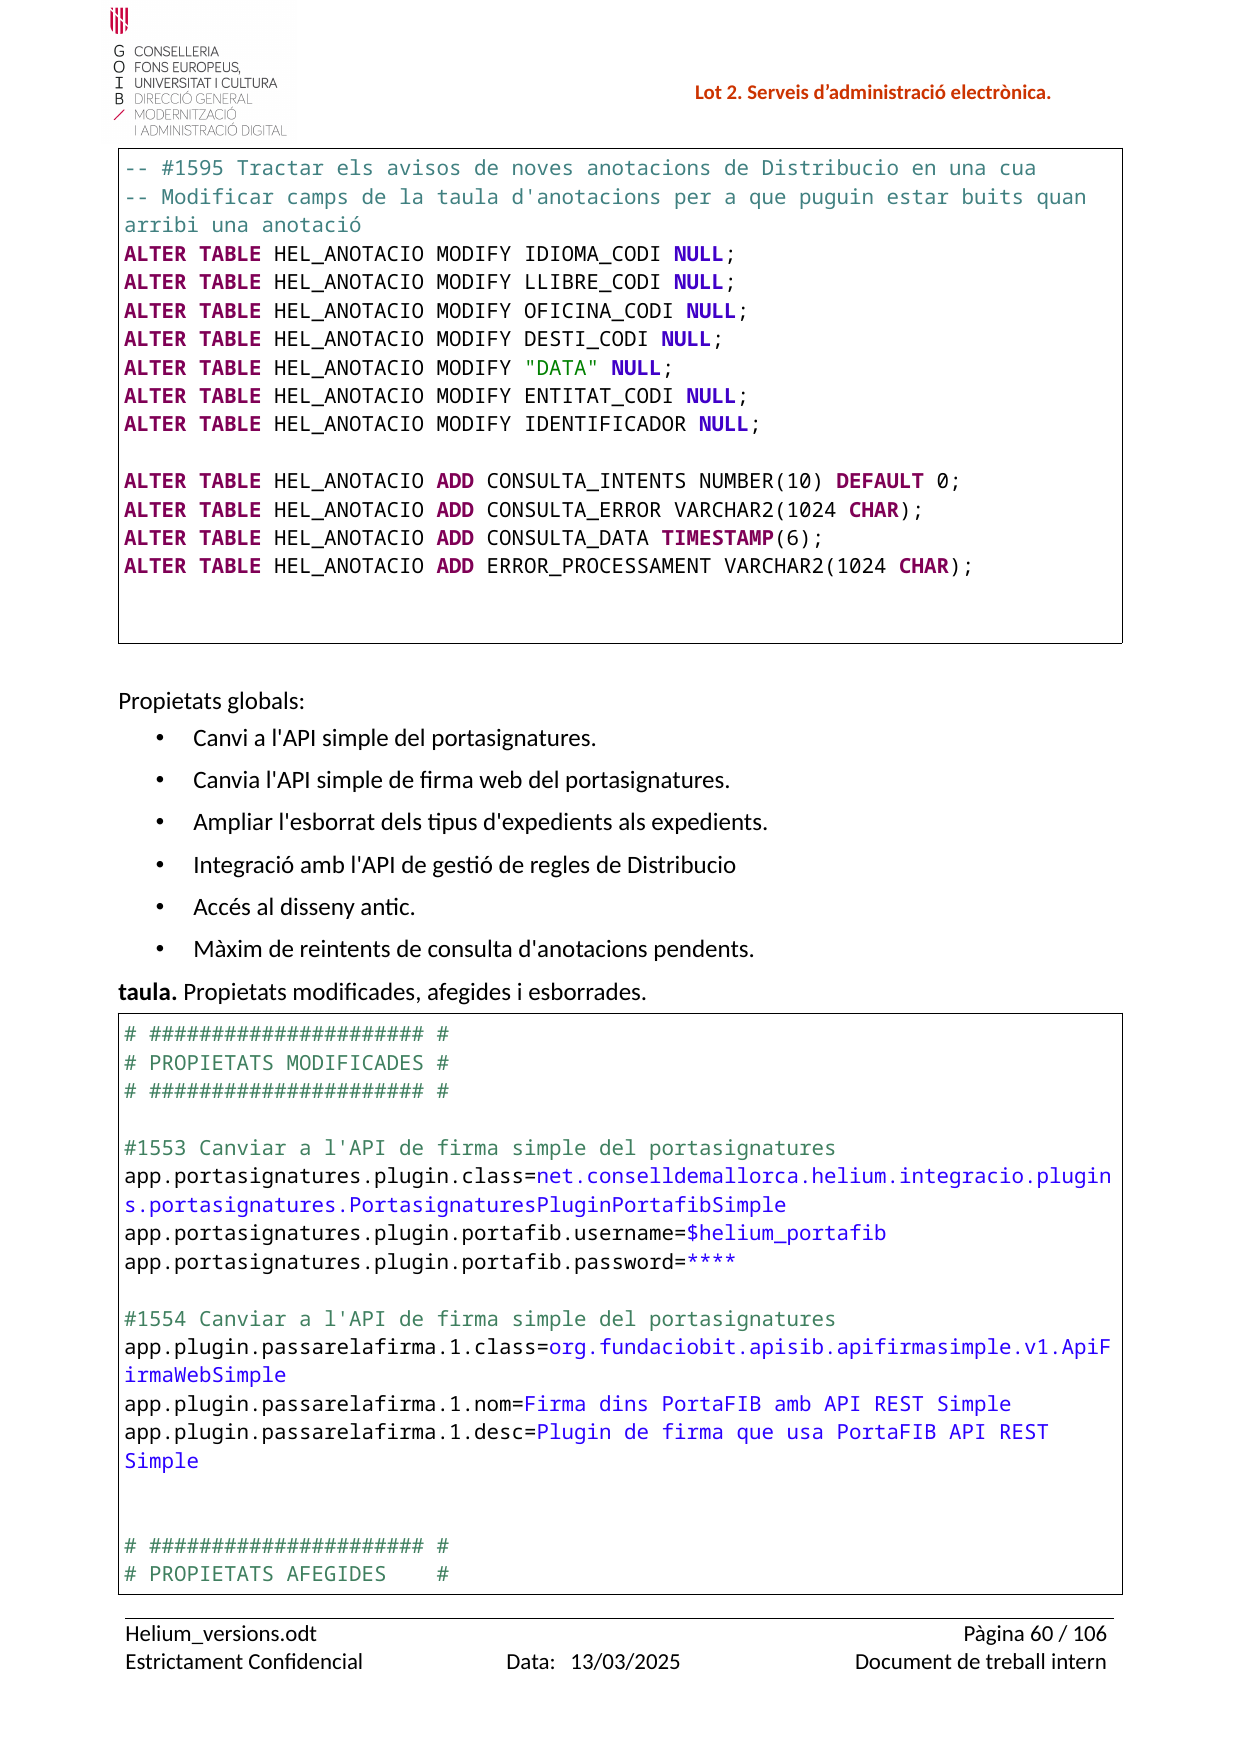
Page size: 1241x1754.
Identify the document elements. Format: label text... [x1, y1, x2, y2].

list Integració amb l'API de gestió de regles de Distribucio [156, 849, 1122, 879]
list Accés al disseny antic. [156, 891, 1122, 922]
picture [100, 0, 297, 144]
text taula. Propietats modificades, afegides i esborrades. [118, 976, 1122, 1007]
list Ampliar l'esborrat dels tipus d'expedients als expedients. [156, 806, 1122, 837]
list Màxim de reintents de consulta d'anotacions pendents. [156, 934, 1122, 964]
list Canvia l'API simple de firma web del portasignatures. [156, 764, 1122, 794]
text Propietats globals: [118, 685, 1122, 716]
table_header # ###################### # # PROPIETATS MODIFICADES # # ###################### # #1553 Canviar a l'API de firma simple del portasignatures app.portasignatures.plugin.class=net.conselldemallorca.helium.integracio.plugins.portasignatures.PortasignaturesPluginPortafibSimple app.portasignatures.plugin.portafib.username=$helium_portafib app.portasignatures.plugin.portafib.password=**** #1554 Canviar a l'API de firma simple del portasignatures app.plugin.passarelafirma.1.class=org.fundaciobit.apisib.apifirmasimple.v1.ApiFirmaWebSimple app.plugin.passarelafirma.1.nom=Firma dins PortaFIB amb API REST Simple app.plugin.passarelafirma.1.desc=Plugin de firma que usa PortaFIB API REST Simple # ###################### # # PROPIETATS AFEGIDES # [119, 1014, 1122, 1594]
table_header -- #1595 Tractar els avisos de noves anotacions de Distribucio en una cua -- Modificar camps de la taula d'anotacions per a que puguin estar buits quan arribi una anotació ALTER TABLE HEL_ANOTACIO MODIFY IDIOMA_CODI NULL; ALTER TABLE HEL_ANOTACIO MODIFY LLIBRE_CODI NULL; ALTER TABLE HEL_ANOTACIO MODIFY OFICINA_CODI NULL; ALTER TABLE HEL_ANOTACIO MODIFY DESTI_CODI NULL; ALTER TABLE HEL_ANOTACIO MODIFY "DATA" NULL; ALTER TABLE HEL_ANOTACIO MODIFY ENTITAT_CODI NULL; ALTER TABLE HEL_ANOTACIO MODIFY IDENTIFICADOR NULL; ALTER TABLE HEL_ANOTACIO ADD CONSULTA_INTENTS NUMBER(10) DEFAULT 0; ALTER TABLE HEL_ANOTACIO ADD CONSULTA_ERROR VARCHAR2(1024 CHAR); ALTER TABLE HEL_ANOTACIO ADD CONSULTA_DATA TIMESTAMP(6); ALTER TABLE HEL_ANOTACIO ADD ERROR_PROCESSAMENT VARCHAR2(1024 CHAR); [119, 149, 1122, 643]
list Canvi a l'API simple del portasignatures. [156, 722, 1122, 752]
